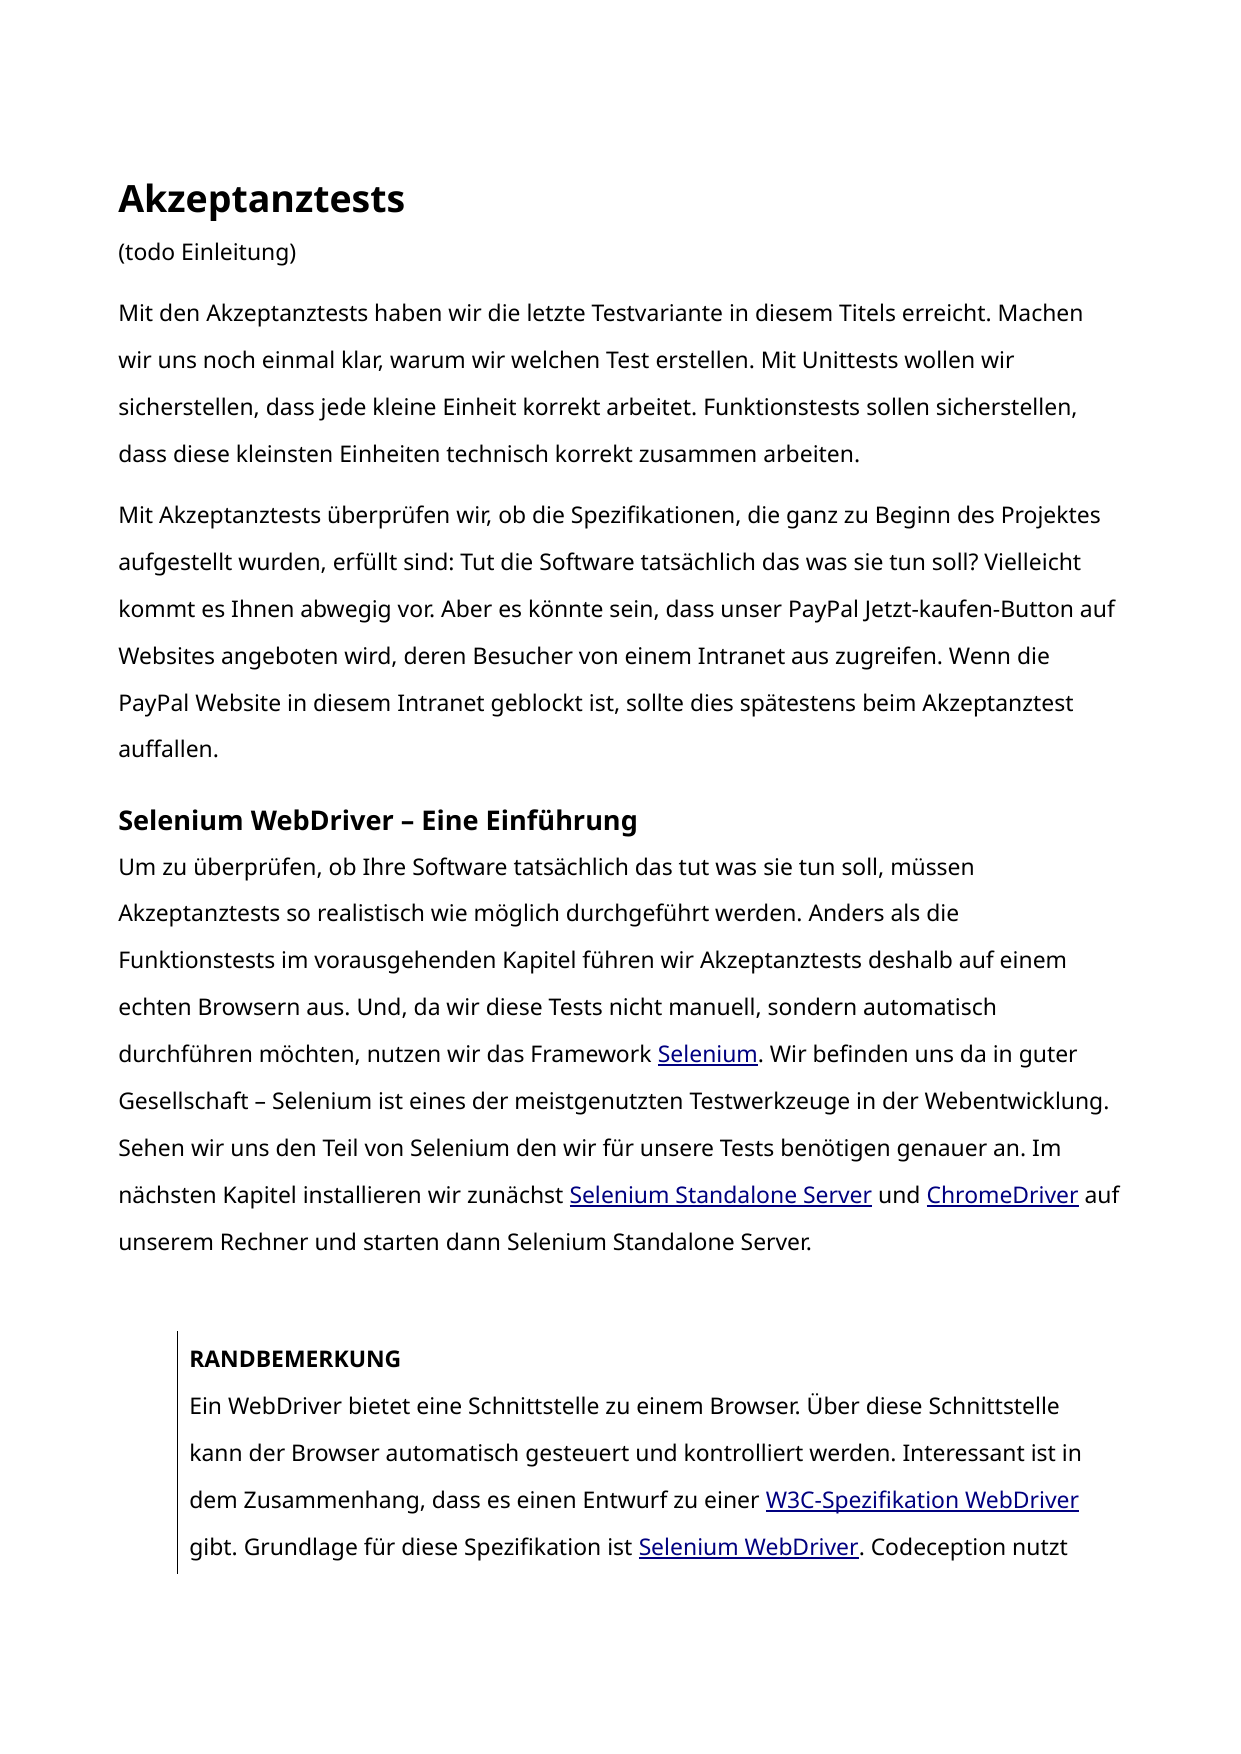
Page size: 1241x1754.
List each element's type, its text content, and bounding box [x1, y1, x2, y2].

text (todo Einleitung) [118, 235, 1122, 267]
text Mit den Akzeptanztests haben wir die letzte Testvariante in diesem Titels erreicht. Machen wir uns noch einmal klar, warum wir welchen Test erstellen. Mit Unittests wollen wir sicherstellen, dass jede kleine Einheit korrekt arbeitet. Funktionstests sollen sicherstellen, dass diese kleinsten Einheiten technisch korrekt zusammen arbeiten. [118, 297, 1122, 469]
text RANDBEMERKUNG Ein WebDriver bietet eine Schnittstelle zu einem Browser. Über diese Schnittstelle kann der Browser automatisch gesteuert und kontrolliert werden. Interessant ist in dem Zusammenhang, dass es einen Entwurf zu einer W3C-Spezifikation WebDriver gibt. Grundlage für diese Spezifikation ist Selenium WebDriver. Codeception nutzt [178, 1331, 1122, 1574]
subtitle Selenium WebDriver – Eine Einführung [118, 801, 1122, 838]
subtitle Akzeptanztests [118, 172, 1122, 223]
text Mit Akzeptanztests überprüfen wir, ob die Spezifikationen, die ganz zu Beginn des Projektes aufgestellt wurden, erfüllt sind: Tut die Software tatsächlich das was sie tun soll? Vielleicht kommt es Ihnen abwegig vor. Aber es könnte sein, dass unser PayPal Jetzt-kaufen-Button auf Websites angeboten wird, deren Besucher von einem Intranet aus zugreifen. Wenn die PayPal Website in diesem Intranet geblockt ist, sollte dies spätestens beim Akzeptanztest auffallen. [118, 499, 1122, 764]
text Um zu überprüfen, ob Ihre Software tatsächlich das tut was sie tun soll, müssen Akzeptanztests so realistisch wie möglich durchgeführt werden. Anders als die Funktionstests im vorausgehenden Kapitel führen wir Akzeptanztests deshalb auf einem echten Browsern aus. Und, da wir diese Tests nicht manuell, sondern automatisch durchführen möchten, nutzen wir das Framework Selenium. Wir befinden uns da in guter Gesellschaft – Selenium ist eines der meistgenutzten Testwerkzeuge in der Webentwicklung. Sehen wir uns den Teil von Selenium den wir für unsere Tests benötigen genauer an. Im nächsten Kapitel installieren wir zunächst Selenium Standalone Server und ChromeDriver auf unserem Rechner und starten dann Selenium Standalone Server. [118, 850, 1122, 1257]
